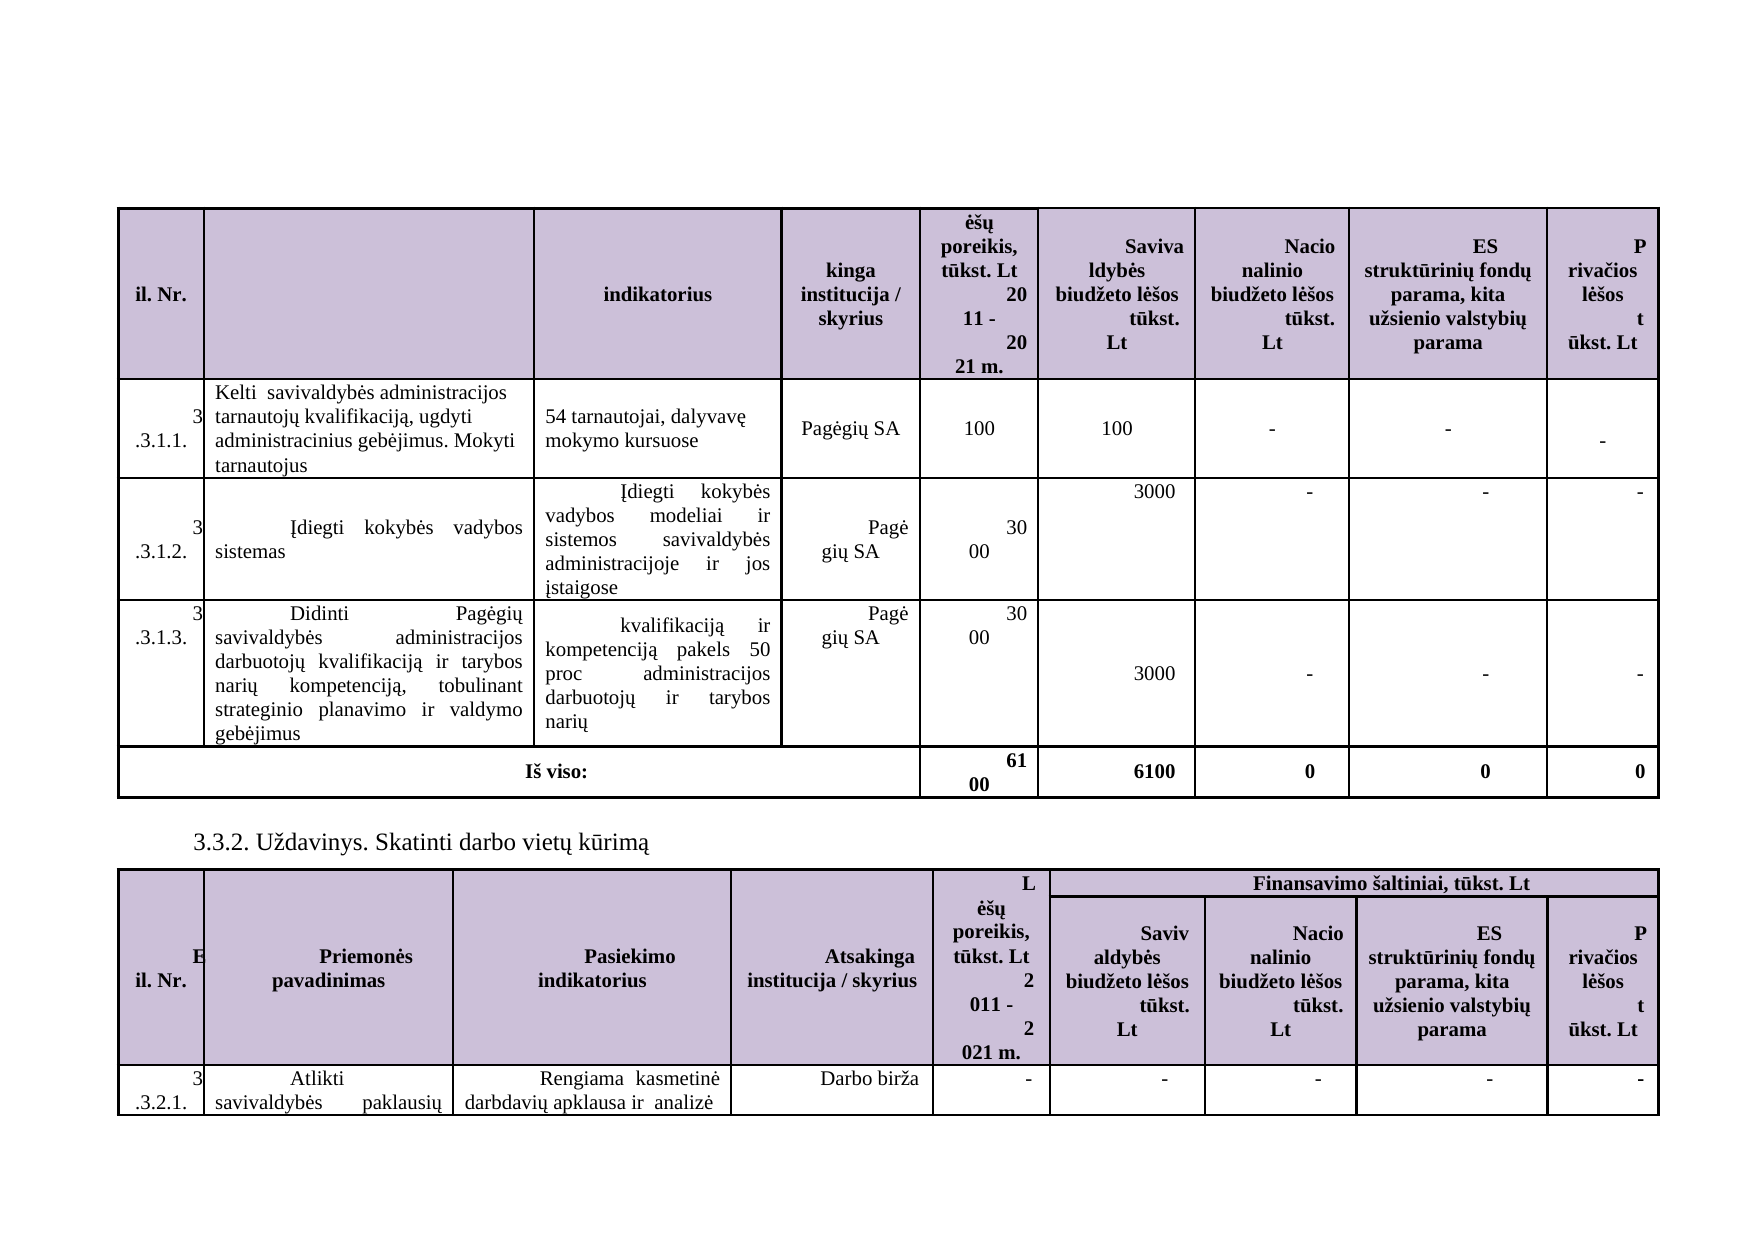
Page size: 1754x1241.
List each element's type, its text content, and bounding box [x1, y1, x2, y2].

table_cell Privačios lėšos tūkst. Lt [1549, 898, 1657, 1064]
table_cell - [1196, 601, 1348, 745]
table_header Pasiekimo indikatorius [454, 871, 730, 1064]
table_cell 3.3.1.3. [120, 601, 203, 745]
table_cell Darbo birža [732, 1066, 932, 1114]
table_cell Iš viso: [120, 748, 919, 796]
table_cell 0 [1350, 748, 1546, 796]
table_cell 0 [1548, 748, 1657, 796]
table_header Lėšų poreikis, tūkst. Lt 2011 - 2021 m. [934, 871, 1049, 1064]
table_cell Privačios lėšos tūkst. Lt [1548, 209, 1657, 378]
table_cell Pagėgių SA [783, 601, 919, 745]
table_cell 3.3.1.1. [120, 380, 203, 477]
table_cell 3.3.2.1. [120, 1066, 203, 1114]
table_cell - [1196, 380, 1348, 477]
table_cell - [1548, 380, 1657, 477]
table_cell 3000 [921, 479, 1037, 599]
table_cell Kelti savivaldybės administracijos tarnautojų kvalifikaciją, ugdyti administracinius gebėjimus. Mokyti tarnautojus [205, 380, 533, 477]
table_cell - [1549, 1066, 1657, 1114]
table_cell 54 tarnautojai, dalyvavę mokymo kursuose [535, 380, 780, 477]
table_cell - [1548, 601, 1657, 745]
table_cell Įdiegti kokybės vadybos modeliai ir sistemos savivaldybės administracijoje ir jos įstaigose [535, 479, 780, 599]
table_cell Savivaldybės biudžeto lėšos tūkst. Lt [1051, 898, 1204, 1064]
table_cell ES struktūrinių fondų parama, kita užsienio valstybių parama [1350, 209, 1546, 378]
table_cell Pagėgių SA [783, 380, 919, 477]
table_cell - [1350, 380, 1546, 477]
table_cell Pagėgių SA [783, 479, 919, 599]
table_header [205, 210, 533, 378]
table_cell - [1350, 601, 1546, 745]
table_cell Nacionalinio biudžeto lėšos tūkst. Lt [1206, 898, 1355, 1064]
table_cell Nacionalinio biudžeto lėšos tūkst. Lt [1196, 209, 1348, 378]
table_cell kvalifikaciją ir kompetenciją pakels 50 proc administracijos darbuotojų ir tarybos narių [535, 601, 780, 745]
table_header Eil. Nr. [120, 871, 203, 1064]
table_cell Rengiama kasmetinė darbdavių apklausa ir analizė [454, 1066, 730, 1114]
table_header Priemonės pavadinimas [205, 871, 452, 1064]
table_header kinga institucija / skyrius [783, 210, 919, 378]
table_cell 100 [1039, 380, 1194, 477]
table_cell - [1206, 1066, 1355, 1114]
table_cell 6100 [1039, 748, 1194, 796]
table_cell Didinti Pagėgių savivaldybės administracijos darbuotojų kvalifikaciją ir tarybos narių kompetenciją, tobulinant strateginio planavimo ir valdymo gebėjimus [205, 601, 533, 745]
table_cell 3000 [1039, 479, 1194, 599]
table_header ėšų poreikis, tūkst. Lt 2011 - 2021 m. [921, 210, 1037, 378]
table_cell - [934, 1066, 1049, 1114]
table_cell 100 [921, 380, 1037, 477]
table_header Finansavimo šaltiniai, tūkst. Lt [1051, 871, 1657, 895]
table_cell 3.3.1.2. [120, 479, 203, 599]
table_header Eil. Nr. [120, 210, 203, 378]
table_header Atsakinga institucija / skyrius [732, 871, 932, 1064]
table_cell - [1548, 479, 1657, 599]
table_cell Įdiegti kokybės vadybos sistemas [205, 479, 533, 599]
table_cell 3000 [1039, 601, 1194, 745]
table_cell - [1358, 1066, 1546, 1114]
table_cell ES struktūrinių fondų parama, kita užsienio valstybių parama [1358, 898, 1546, 1064]
table_header indikatorius [535, 210, 780, 378]
table_cell 6100 [921, 748, 1037, 796]
text 3.3.2. Uždavinys. Skatinti darbo vietų kūrimą [118, 827, 1636, 856]
table_cell Atlikti savivaldybės paklausių [205, 1066, 452, 1114]
table_cell - [1051, 1066, 1204, 1114]
table_cell 0 [1196, 748, 1348, 796]
table_cell - [1196, 479, 1348, 599]
table_cell - [1350, 479, 1546, 599]
table_cell Savivaldybės biudžeto lėšos tūkst. Lt [1039, 209, 1194, 378]
table_cell 3000 [921, 601, 1037, 745]
